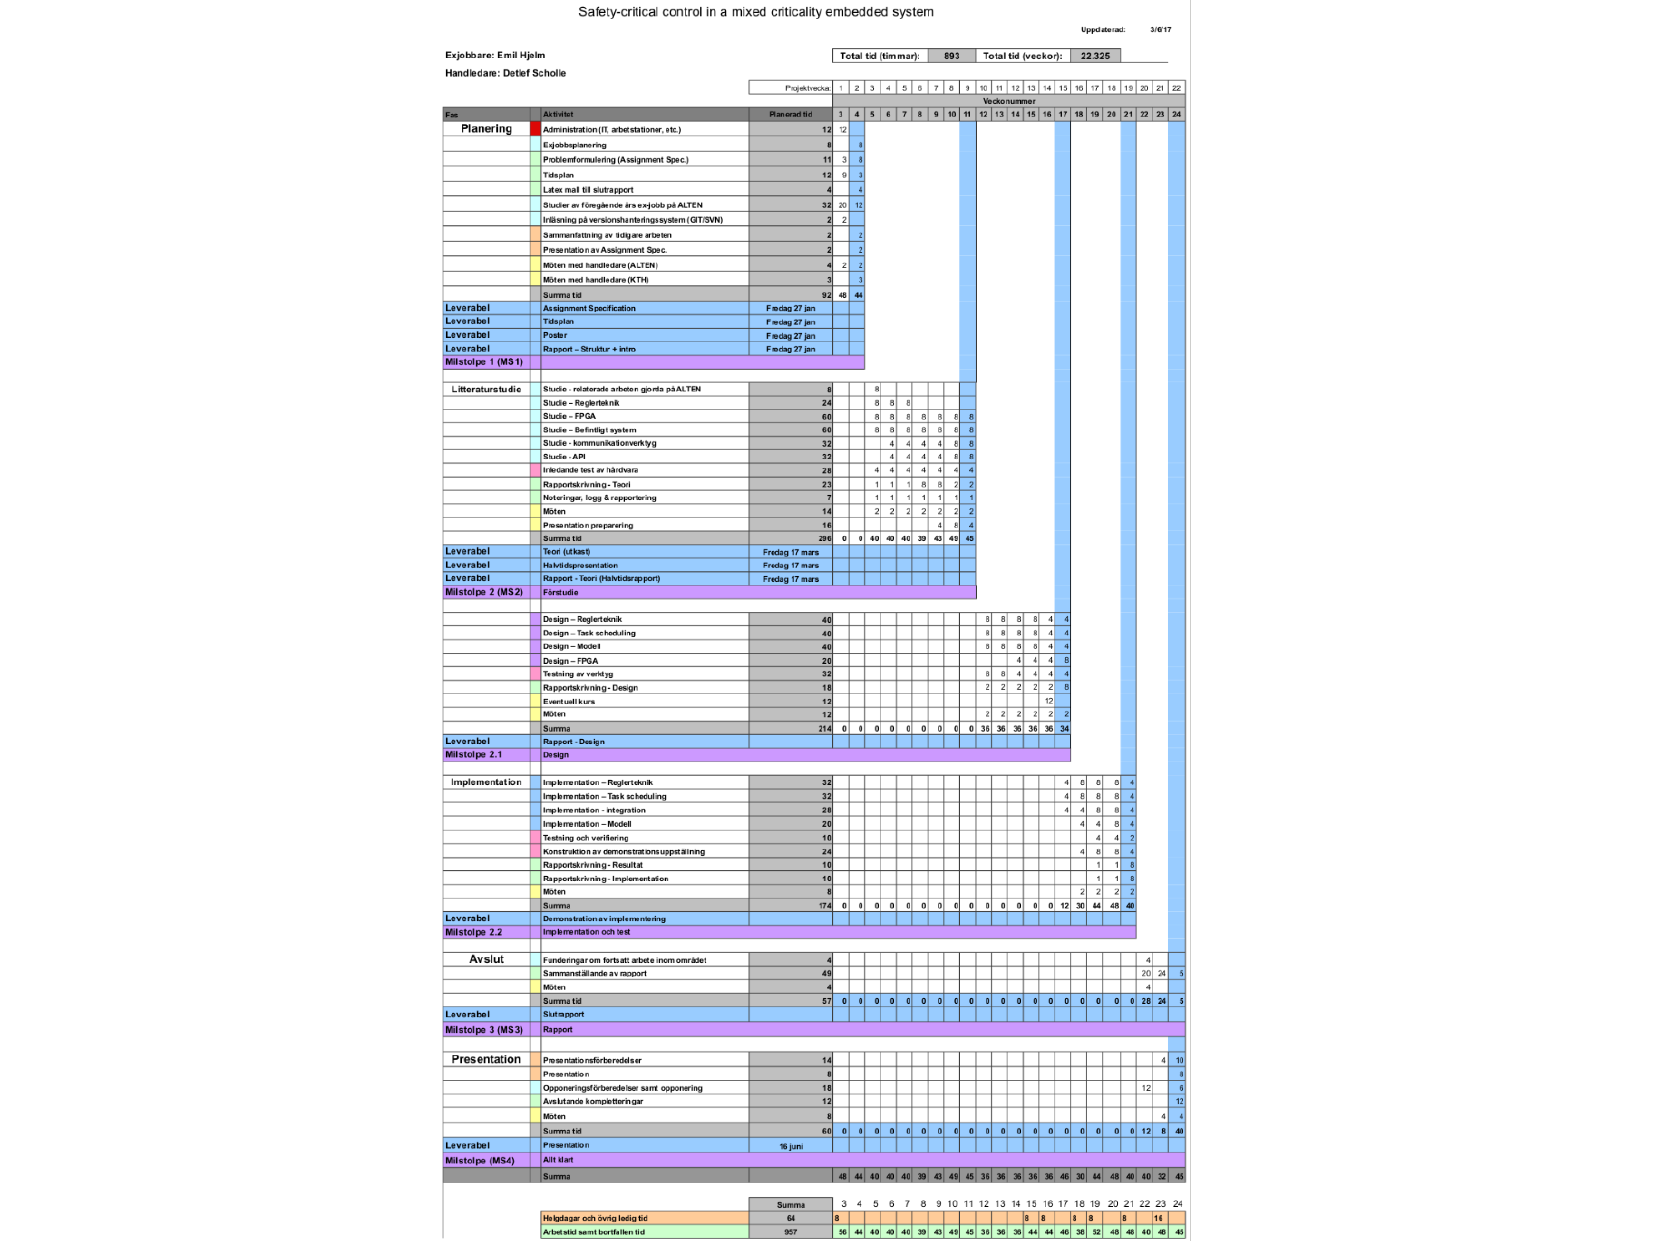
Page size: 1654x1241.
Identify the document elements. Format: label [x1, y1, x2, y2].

picture [433, 0, 1191, 1241]
